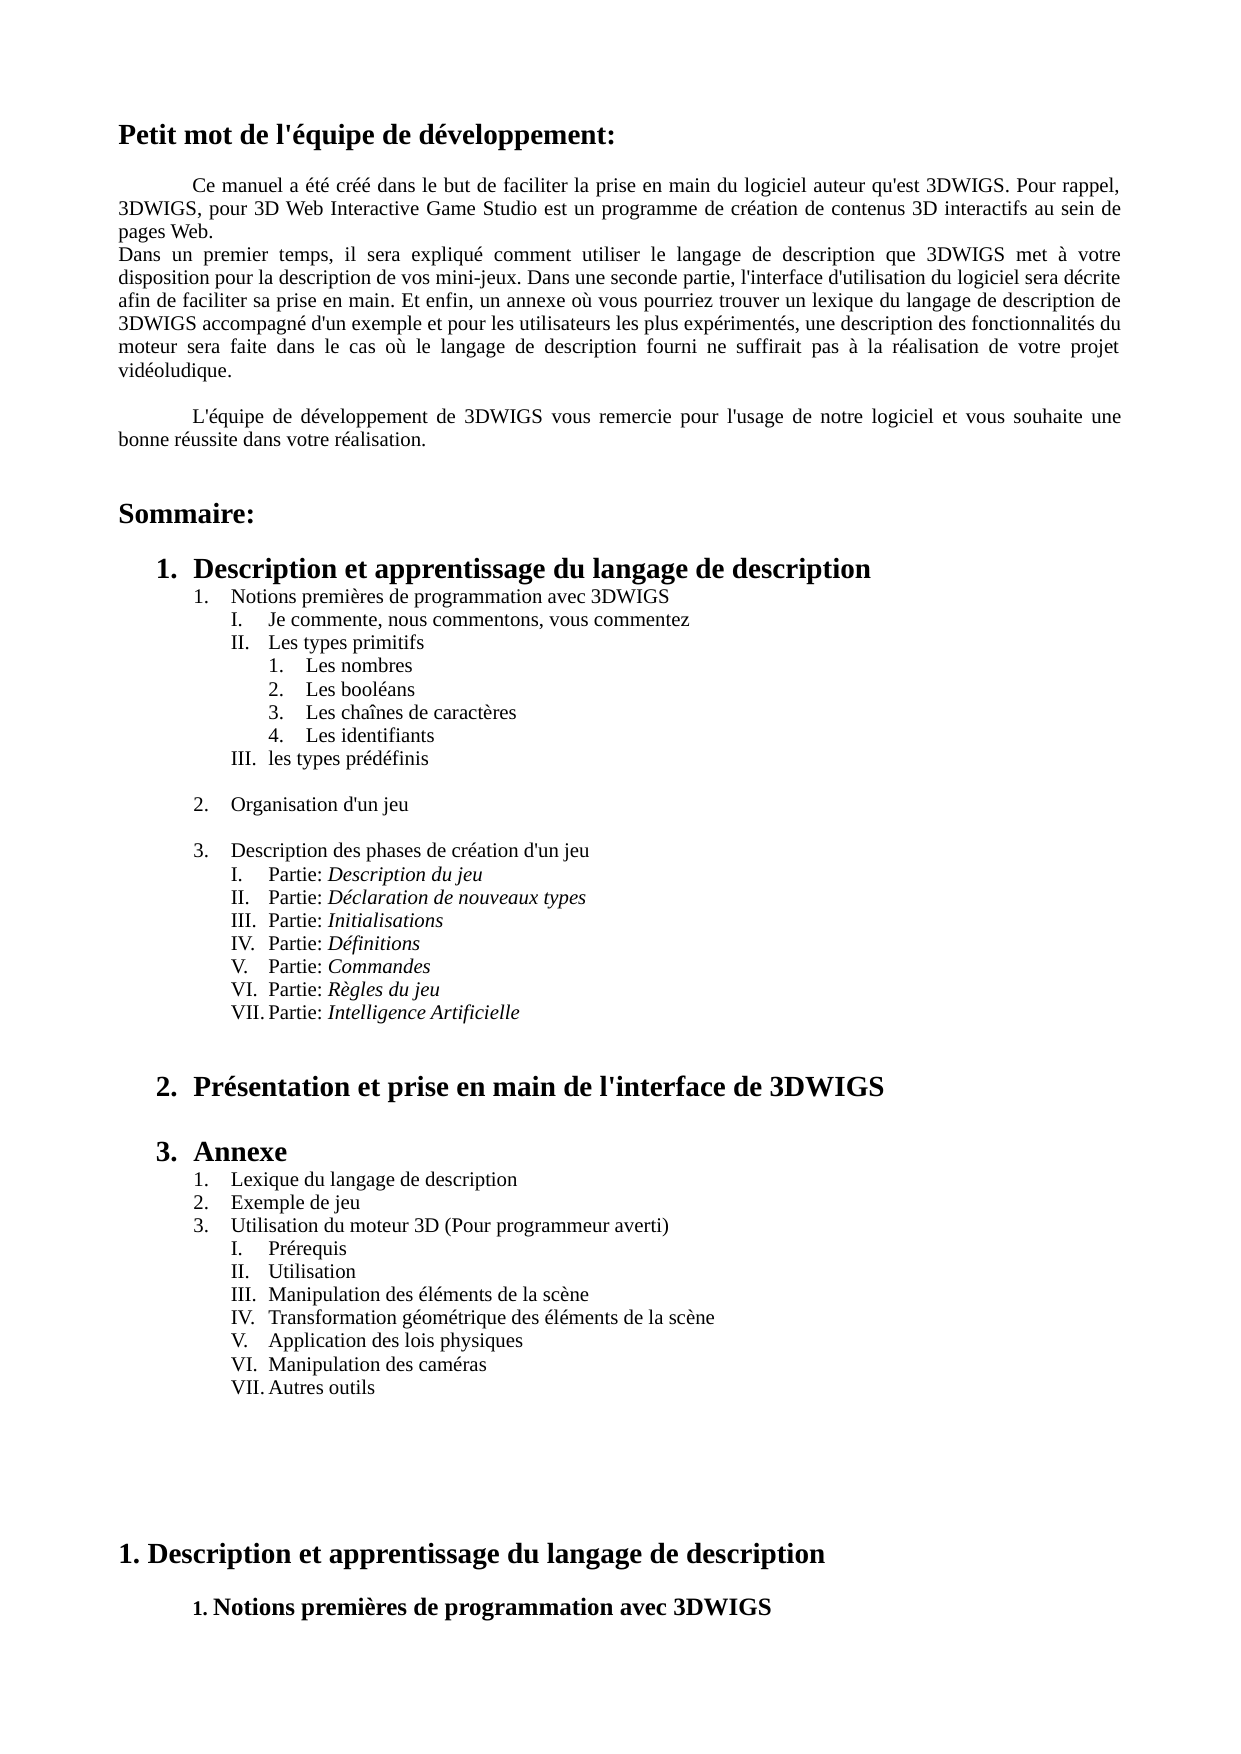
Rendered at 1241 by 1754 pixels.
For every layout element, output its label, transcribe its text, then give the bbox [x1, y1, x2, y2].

list Notions premières de programmation avec 3DWIGS [193, 585, 1122, 608]
list Transformation géométrique des éléments de la scène [231, 1306, 1122, 1329]
list Les types primitifs [231, 631, 1122, 654]
list Application des lois physiques [231, 1329, 1122, 1352]
text 1. Notions premières de programmation avec 3DWIGS [118, 1593, 1122, 1621]
text Sommaire: [118, 497, 1122, 529]
list Manipulation des caméras [231, 1352, 1122, 1376]
text Ce manuel a été créé dans le but de faciliter la prise en main du logiciel auteur qu'est 3DWIGS. Pour rappel, 3DWIGS, pour 3D Web Interactive Game Studio est un programme de création de contenus 3D interactifs au sein de pages Web. [118, 173, 1122, 243]
list Les nombres [268, 654, 1122, 677]
list Partie: Initialisations [231, 909, 1122, 932]
list Exemple de jeu [193, 1191, 1122, 1214]
list Partie: Définitions [231, 932, 1122, 955]
list Partie: Intelligence Artificielle [231, 1001, 1122, 1024]
list Autres outils [231, 1376, 1122, 1399]
text 1. Description et apprentissage du langage de description [118, 1537, 1122, 1570]
list Description des phases de création d'un jeu [193, 839, 1122, 862]
list Manipulation des éléments de la scène [231, 1283, 1122, 1306]
list Partie: Description du jeu [231, 862, 1122, 886]
text Petit mot de l'équipe de développement: [118, 118, 1122, 150]
list Je commente, nous commentons, vous commentez [231, 608, 1122, 631]
list Utilisation [231, 1260, 1122, 1283]
list Partie: Règles du jeu [231, 978, 1122, 1001]
list Utilisation du moteur 3D (Pour programmeur averti) [193, 1214, 1122, 1237]
list Organisation d'un jeu [193, 793, 1122, 816]
list les types prédéfinis [231, 747, 1122, 770]
list Les chaînes de caractères [268, 701, 1122, 724]
text Dans un premier temps, il sera expliqué comment utiliser le langage de description que 3DWIGS met à votre disposition pour la description de vos mini-jeux. Dans une seconde partie, l'interface d'utilisation du logiciel sera décrite afin de faciliter sa prise en main. Et enfin, un annexe où vous pourriez trouver un lexique du langage de description de 3DWIGS accompagné d'un exemple et pour les utilisateurs les plus expérimentés, une description des fonctionnalités du moteur sera faite dans le cas où le langage de description fourni ne suffirait pas à la réalisation de votre projet vidéoludique. [118, 243, 1122, 382]
list Les booléans [268, 677, 1122, 701]
list Présentation et prise en main de l'interface de 3DWIGS [156, 1071, 1122, 1103]
list Partie: Commandes [231, 955, 1122, 978]
list Annexe [156, 1135, 1122, 1167]
list Partie: Déclaration de nouveaux types [231, 886, 1122, 909]
text L'équipe de développement de 3DWIGS vous remercie pour l'usage de notre logiciel et vous souhaite une bonne réussite dans votre réalisation. [118, 405, 1122, 451]
list Les identifiants [268, 724, 1122, 747]
list Lexique du langage de description [193, 1167, 1122, 1191]
list Prérequis [231, 1237, 1122, 1260]
list Description et apprentissage du langage de description [156, 553, 1122, 585]
